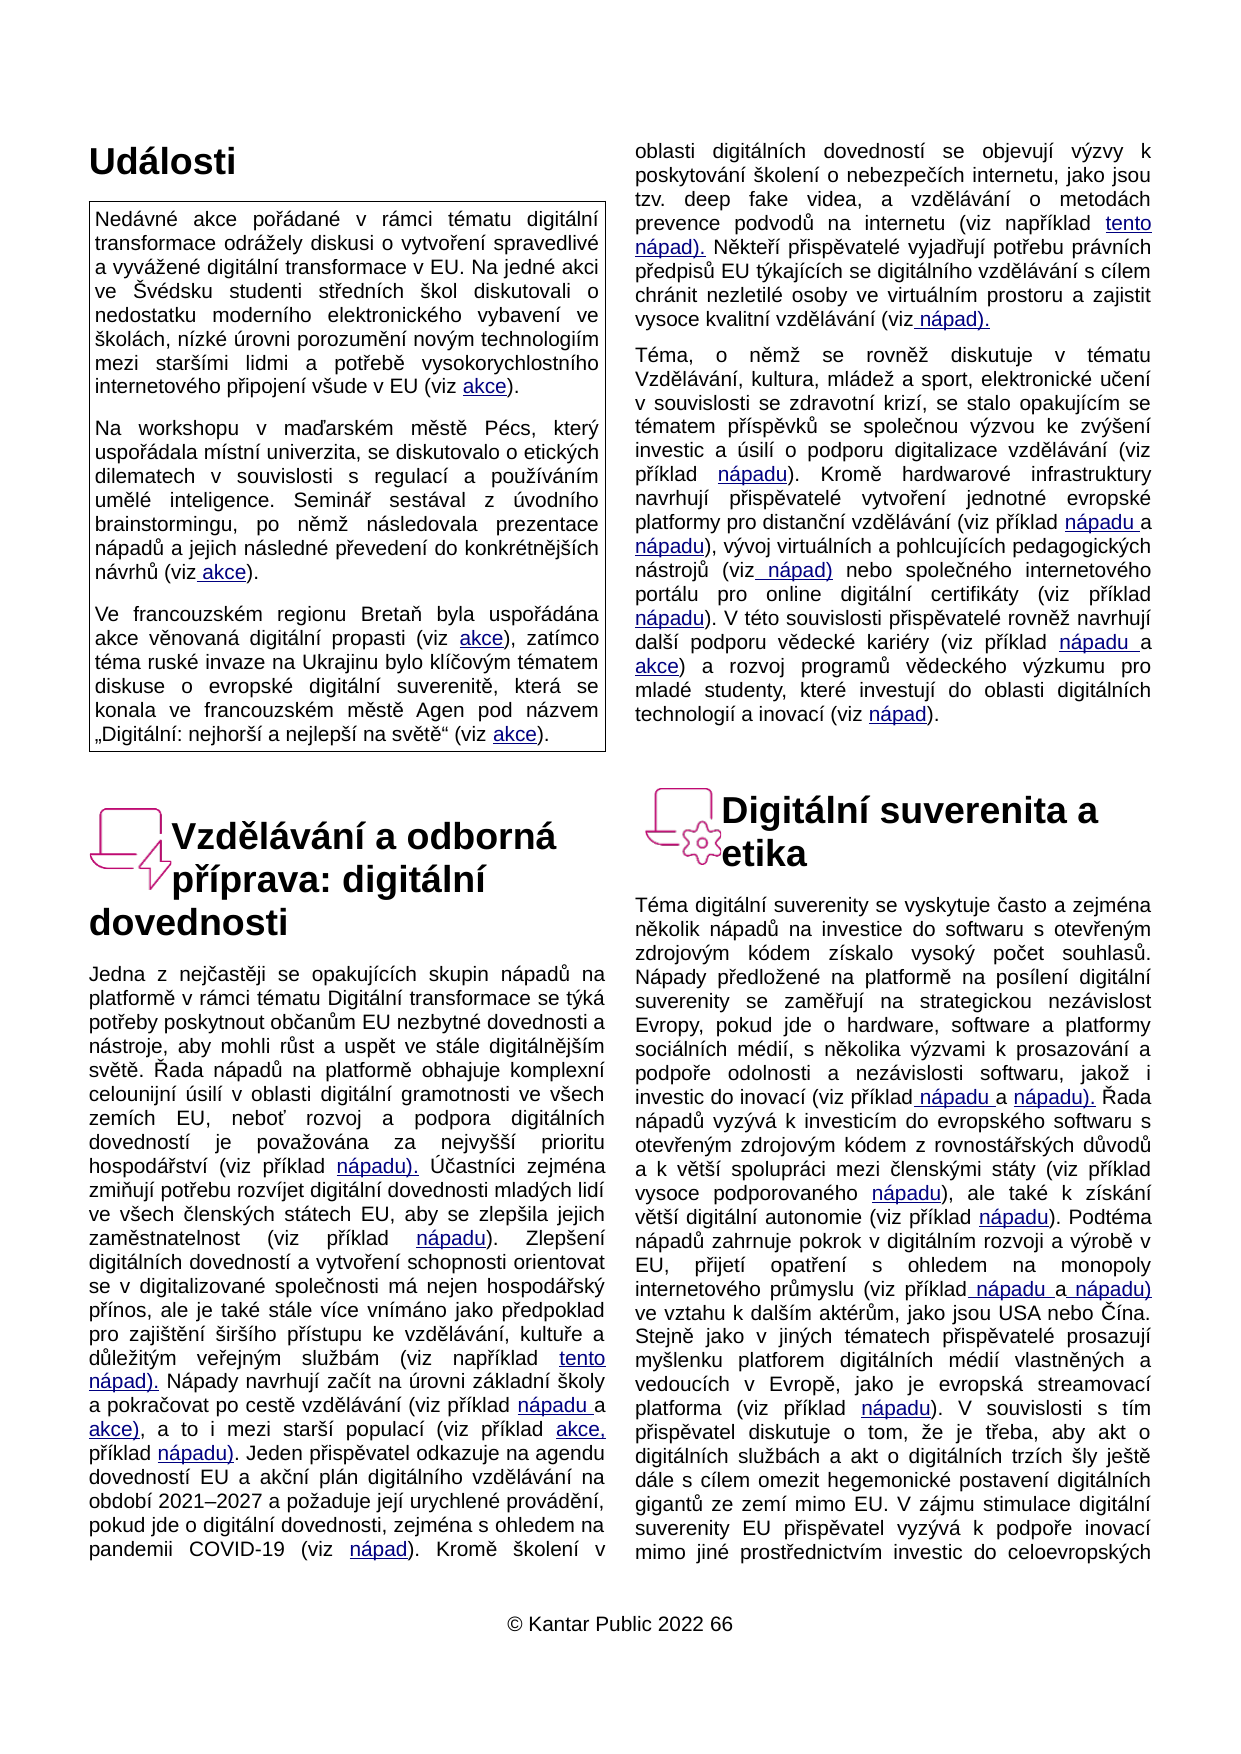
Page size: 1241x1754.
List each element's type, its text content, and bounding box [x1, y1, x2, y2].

subtitle Digitální suverenita a etika [635, 788, 1152, 875]
text Ve francouzském regionu Bretaň byla uspořádána akce věnovaná digitální propasti (viz akce), zatímco téma ruské invaze na Ukrajinu bylo klíčovým tématem diskuse o evropské digitální suverenitě, která se konala ve francouzském městě Agen pod názvem „Digitální: nejhorší a nejlepší na světě“ (viz akce). [90, 596, 605, 751]
subtitle Vzdělávání a odborná příprava: digitální dovednosti [88, 890, 605, 943]
text Jedna z nejčastěji se opakujících skupin nápadů na platformě v rámci tématu Digitální transformace se týká potřeby poskytnout občanům EU nezbytné dovednosti a nástroje, aby mohli růst a uspět ve stále digitálnějším světě. Řada nápadů na platformě obhajuje komplexní celounijní úsilí v oblasti digitální gramotnosti ve všech zemích EU, neboť rozvoj a podpora digitálních dovedností je považována za nejvyšší prioritu hospodářství (viz příklad nápadu). Účastníci zejména zmiňují potřebu rozvíjet digitální dovednosti mladých lidí ve všech členských státech EU, aby se zlepšila jejich zaměstnatelnost (viz příklad nápadu). Zlepšení digitálních dovedností a vytvoření schopnosti orientovat se v digitalizované společnosti má nejen hospodářský přínos, ale je také stále více vnímáno jako předpoklad pro zajištění širšího přístupu ke vzdělávání, kultuře a důležitým veřejným službám (viz například tento nápad). Nápady navrhují začít na úrovni základní školy a pokračovat po cestě vzdělávání (viz příklad nápadu a akce), a to i mezi starší populací (viz příklad akce, příklad nápadu). Jeden přispěvatel odkazuje na agendu dovedností EU a akční plán digitálního vzdělávání na období 2021–2027 a požaduje její urychlené provádění, pokud jde o digitální dovednosti, zejména s ohledem na pandemii COVID-19 (viz nápad). Kromě školení v [88, 962, 605, 1561]
text oblasti digitálních dovedností se objevují výzvy k poskytování školení o nebezpečích internetu, jako jsou tzv. deep fake videa, a vzdělávání o metodách prevence podvodů na internetu (viz například tento nápad). Někteří přispěvatelé vyjadřují potřebu právních předpisů EU týkajících se digitálního vzdělávání s cílem chránit nezletilé osoby ve virtuálním prostoru a zajistit vysoce kvalitní vzdělávání (viz nápad). [635, 139, 1152, 331]
text Na workshopu v maďarském městě Pécs, který uspořádala místní univerzita, se diskutovalo o etických dilematech v souvislosti s regulací a používáním umělé inteligence. Seminář sestával z úvodního brainstormingu, po němž následovala prezentace nápadů a jejich následné převedení do konkrétnějších návrhů (viz akce). [90, 410, 605, 590]
text Téma, o němž se rovněž diskutuje v tématu Vzdělávání, kultura, mládež a sport, elektronické učení v souvislosti se zdravotní krizí, se stalo opakujícím se tématem příspěvků se společnou výzvou ke zvýšení investic a úsilí o podporu digitalizace vzdělávání (viz příklad nápadu). Kromě hardwarové infrastruktury navrhují přispěvatelé vytvoření jednotné evropské platformy pro distanční vzdělávání (viz příklad nápadu a nápadu), vývoj virtuálních a pohlcujících pedagogických nástrojů (viz nápad) nebo společného internetového portálu pro online digitální certifikáty (viz příklad nápadu). V této souvislosti přispěvatelé rovněž navrhují další podporu vědecké kariéry (viz příklad nápadu a akce) a rozvoj programů vědeckého výzkumu pro mladé studenty, které investují do oblasti digitálních technologií a inovací (viz nápad). [635, 342, 1152, 726]
text Nedávné akce pořádané v rámci tématu digitální transformace odrážely diskusi o vytvoření spravedlivé a vyvážené digitální transformace v EU. Na jedné akci ve Švédsku studenti středních škol diskutovali o nedostatku moderního elektronického vybavení ve školách, nízké úrovni porozumění novým technologiím mezi staršími lidmi a potřebě vysokorychlostního internetového připojení všude v EU (viz akce). [90, 202, 605, 404]
picture [645, 788, 722, 865]
subtitle Události [88, 139, 605, 182]
picture [89, 808, 172, 890]
text Téma digitální suverenity se vyskytuje často a zejména několik nápadů na investice do softwaru s otevřeným zdrojovým kódem získalo vysoký počet souhlasů. Nápady předložené na platformě na posílení digitální suverenity se zaměřují na strategickou nezávislost Evropy, pokud jde o hardware, software a platformy sociálních médií, s několika výzvami k prosazování a podpoře odolnosti a nezávislosti softwaru, jakož i investic do inovací (viz příklad nápadu a nápadu). Řada nápadů vyzývá k investicím do evropského softwaru s otevřeným zdrojovým kódem z rovnostářských důvodů a k větší spolupráci mezi členskými státy (viz příklad vysoce podporovaného nápadu), ale také k získání větší digitální autonomie (viz příklad nápadu). Podtéma nápadů zahrnuje pokrok v digitálním rozvoji a výrobě v EU, přijetí opatření s ohledem na monopoly internetového průmyslu (viz příklad nápadu a nápadu) ve vztahu k dalším aktérům, jako jsou USA nebo Čína. Stejně jako v jiných tématech přispěvatelé prosazují myšlenku platforem digitálních médií vlastněných a vedoucích v Evropě, jako je evropská streamovací platforma (viz příklad nápadu). V souvislosti s tím přispěvatel diskutuje o tom, že je třeba, aby akt o digitálních službách a akt o digitálních trzích šly ještě dále s cílem omezit hegemonické postavení digitálních gigantů ze zemí mimo EU. V zájmu stimulace digitální suverenity EU přispěvatel vyzývá k podpoře inovací mimo jiné prostřednictvím investic do celoevropských [635, 893, 1152, 1564]
